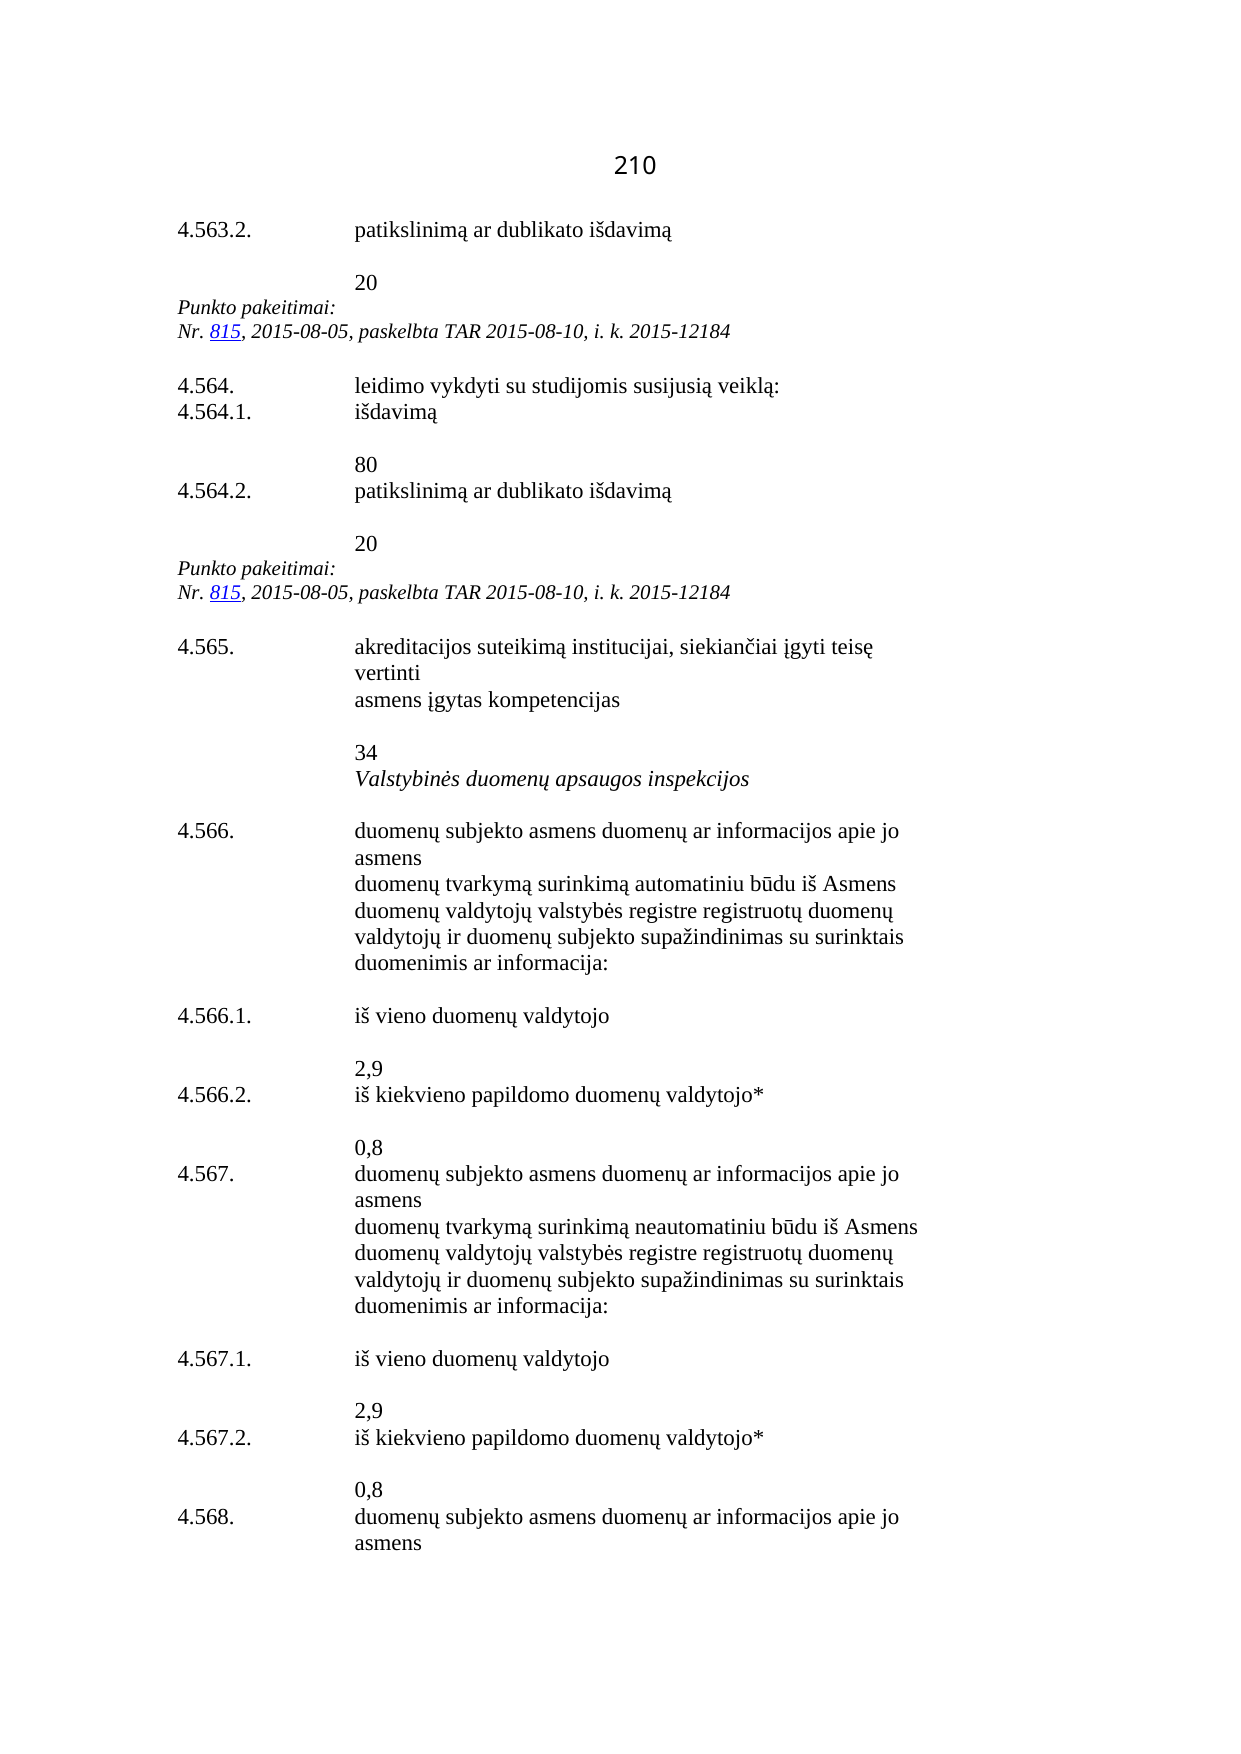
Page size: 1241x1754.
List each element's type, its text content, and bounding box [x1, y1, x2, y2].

text duomenų tvarkymą surinkimą neautomatiniu būdu iš Asmens [354, 1213, 945, 1239]
text duomenų tvarkymą surinkimą automatiniu būdu iš Asmens [354, 870, 945, 897]
text duomenimis ar informacija: [354, 1292, 945, 1345]
text 4.566. duomenų subjekto asmens duomenų ar informacijos apie jo asmens [177, 818, 945, 870]
text duomenų valdytojų valstybės registre registruotų duomenų [354, 897, 945, 923]
text 4.567. duomenų subjekto asmens duomenų ar informacijos apie jo asmens [177, 1160, 945, 1213]
text 4.566.1. iš vieno duomenų valdytojo 2,9 [177, 1002, 945, 1081]
text 4.566.2. iš kiekvieno papildomo duomenų valdytojo* 0,8 [177, 1081, 945, 1160]
text Nr. 815, 2015-08-05, paskelbta TAR 2015-08-10, i. k. 2015-12184 [177, 319, 1093, 343]
text duomenų valdytojų valstybės registre registruotų duomenų [354, 1239, 945, 1266]
text valdytojų ir duomenų subjekto supažindinimas su surinktais [354, 1266, 945, 1292]
text 4.564. leidimo vykdyti su studijomis susijusią veiklą: [177, 372, 945, 398]
text Valstybinės duomenų apsaugos inspekcijos [354, 765, 945, 818]
text 4.563.2. patikslinimą ar dublikato išdavimą 20 [177, 216, 945, 295]
text duomenimis ar informacija: [354, 949, 945, 1002]
text 4.565. akreditacijos suteikimą institucijai, siekiančiai įgyti teisę vertinti [177, 633, 945, 686]
text 4.568. duomenų subjekto asmens duomenų ar informacijos apie jo asmens [177, 1503, 945, 1556]
text Punkto pakeitimai: [177, 556, 1093, 580]
text asmens įgytas kompetencijas 34 [354, 686, 945, 765]
text 4.567.2. iš kiekvieno papildomo duomenų valdytojo* 0,8 [177, 1424, 945, 1503]
text 4.564.2. patikslinimą ar dublikato išdavimą 20 [177, 477, 945, 556]
text Nr. 815, 2015-08-05, paskelbta TAR 2015-08-10, i. k. 2015-12184 [177, 580, 1093, 604]
text 4.564.1. išdavimą 80 [177, 398, 945, 477]
text 4.567.1. iš vieno duomenų valdytojo 2,9 [177, 1345, 945, 1424]
text valdytojų ir duomenų subjekto supažindinimas su surinktais [354, 923, 945, 949]
text Punkto pakeitimai: [177, 295, 1093, 319]
